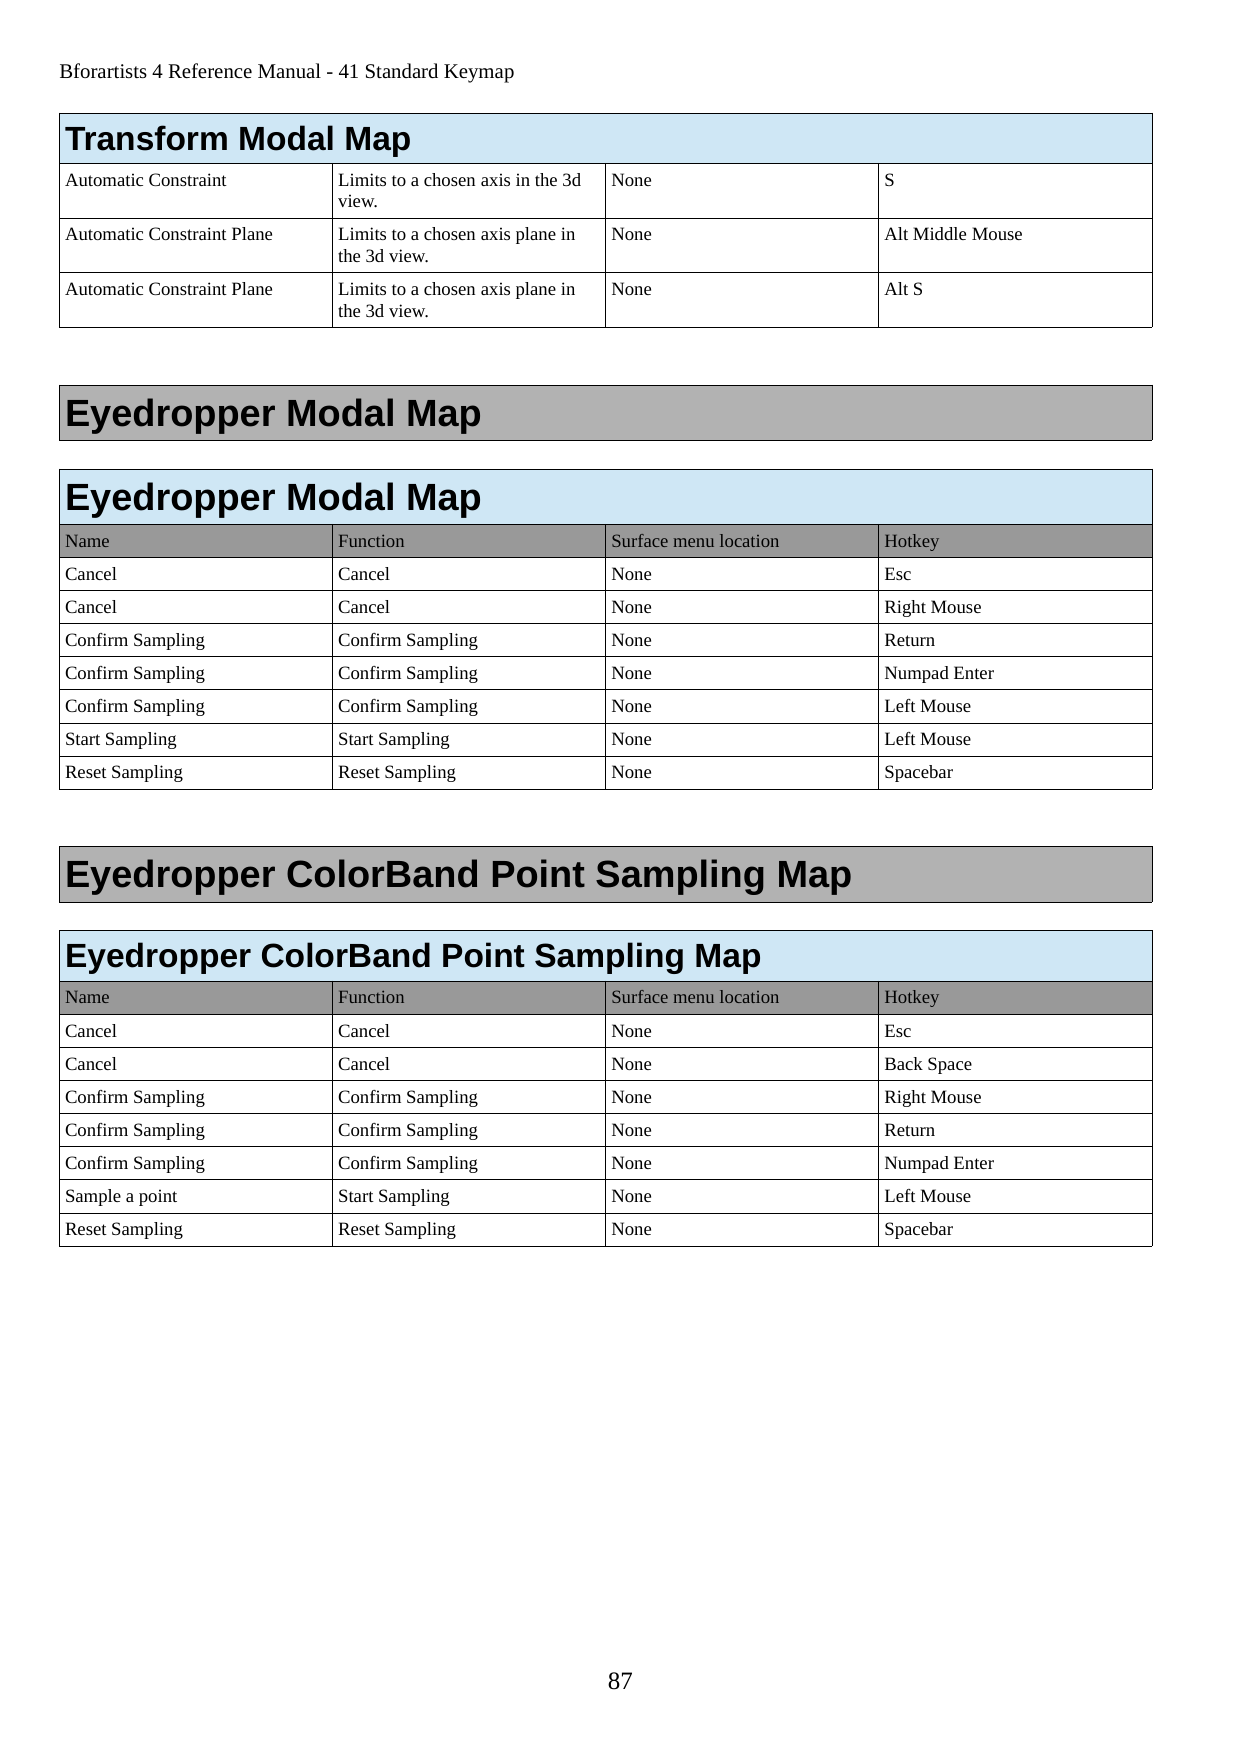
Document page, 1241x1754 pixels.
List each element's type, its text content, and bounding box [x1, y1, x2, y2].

table_cell Automatic Constraint [60, 164, 332, 217]
table_cell Esc [879, 1015, 1152, 1047]
table_cell Right Mouse [879, 591, 1152, 623]
table_cell Automatic Constraint Plane [60, 219, 332, 272]
table_header Eyedropper Modal Map [60, 470, 1152, 524]
table_cell None [606, 757, 878, 789]
table_header Transform Modal Map [60, 114, 1152, 163]
table_cell Reset Sampling [333, 1214, 605, 1246]
table_cell Cancel [60, 558, 332, 590]
table_cell S [879, 164, 1152, 217]
table_cell Return [879, 624, 1152, 656]
table_cell Hotkey [879, 982, 1152, 1014]
table_cell Cancel [60, 591, 332, 623]
table_cell Left Mouse [879, 690, 1152, 722]
table_cell Sample a point [60, 1180, 332, 1212]
table_cell Cancel [333, 558, 605, 590]
table_cell Confirm Sampling [333, 657, 605, 689]
table_cell Confirm Sampling [60, 1114, 332, 1146]
table_cell Confirm Sampling [333, 690, 605, 722]
table_cell None [606, 273, 878, 327]
table_cell Spacebar [879, 757, 1152, 789]
table_cell None [606, 1081, 878, 1113]
table_cell Reset Sampling [333, 757, 605, 789]
table_cell Limits to a chosen axis plane in the 3d view. [333, 219, 605, 272]
table_cell Confirm Sampling [60, 624, 332, 656]
table_cell None [606, 1214, 878, 1246]
table_cell Surface menu location [606, 982, 878, 1014]
table_cell Function [333, 525, 605, 557]
table_cell Alt Middle Mouse [879, 219, 1152, 272]
table_cell Start Sampling [333, 724, 605, 756]
table_cell None [606, 657, 878, 689]
table_cell None [606, 558, 878, 590]
table_cell Automatic Constraint Plane [60, 273, 332, 327]
table_cell Cancel [333, 1015, 605, 1047]
table_cell None [606, 164, 878, 217]
table_cell Reset Sampling [60, 1214, 332, 1246]
table_cell Cancel [60, 1048, 332, 1080]
table_cell None [606, 690, 878, 722]
table_cell Start Sampling [333, 1180, 605, 1212]
table_cell Reset Sampling [60, 757, 332, 789]
table_cell Numpad Enter [879, 657, 1152, 689]
table_cell None [606, 1180, 878, 1212]
table_cell Confirm Sampling [333, 624, 605, 656]
table_cell Alt S [879, 273, 1152, 327]
table_cell Name [60, 525, 332, 557]
table_cell Confirm Sampling [60, 690, 332, 722]
table_header Eyedropper ColorBand Point Sampling Map [60, 931, 1152, 981]
table_cell Confirm Sampling [333, 1114, 605, 1146]
table_cell Name [60, 982, 332, 1014]
table_cell None [606, 724, 878, 756]
table_cell Limits to a chosen axis plane in the 3d view. [333, 273, 605, 327]
table_cell Esc [879, 558, 1152, 590]
table_cell Left Mouse [879, 1180, 1152, 1212]
table_cell None [606, 219, 878, 272]
table_cell None [606, 1147, 878, 1179]
table_cell Back Space [879, 1048, 1152, 1080]
table_cell Cancel [60, 1015, 332, 1047]
table_cell None [606, 1048, 878, 1080]
table_cell None [606, 624, 878, 656]
table_header Eyedropper Modal Map [60, 386, 1152, 440]
table_cell Confirm Sampling [60, 1081, 332, 1113]
table_cell Start Sampling [60, 724, 332, 756]
table_cell Return [879, 1114, 1152, 1146]
table_cell Limits to a chosen axis in the 3d view. [333, 164, 605, 217]
table_cell Cancel [333, 1048, 605, 1080]
table_cell Left Mouse [879, 724, 1152, 756]
table_cell Hotkey [879, 525, 1152, 557]
table_cell Confirm Sampling [333, 1081, 605, 1113]
table_cell Confirm Sampling [60, 657, 332, 689]
table_cell Right Mouse [879, 1081, 1152, 1113]
table_cell Function [333, 982, 605, 1014]
table_cell Surface menu location [606, 525, 878, 557]
table_cell Confirm Sampling [60, 1147, 332, 1179]
table_header Eyedropper ColorBand Point Sampling Map [60, 847, 1152, 902]
table_cell Numpad Enter [879, 1147, 1152, 1179]
table_cell None [606, 591, 878, 623]
table_cell None [606, 1114, 878, 1146]
table_cell Cancel [333, 591, 605, 623]
table_cell None [606, 1015, 878, 1047]
table_cell Spacebar [879, 1214, 1152, 1246]
table_cell Confirm Sampling [333, 1147, 605, 1179]
